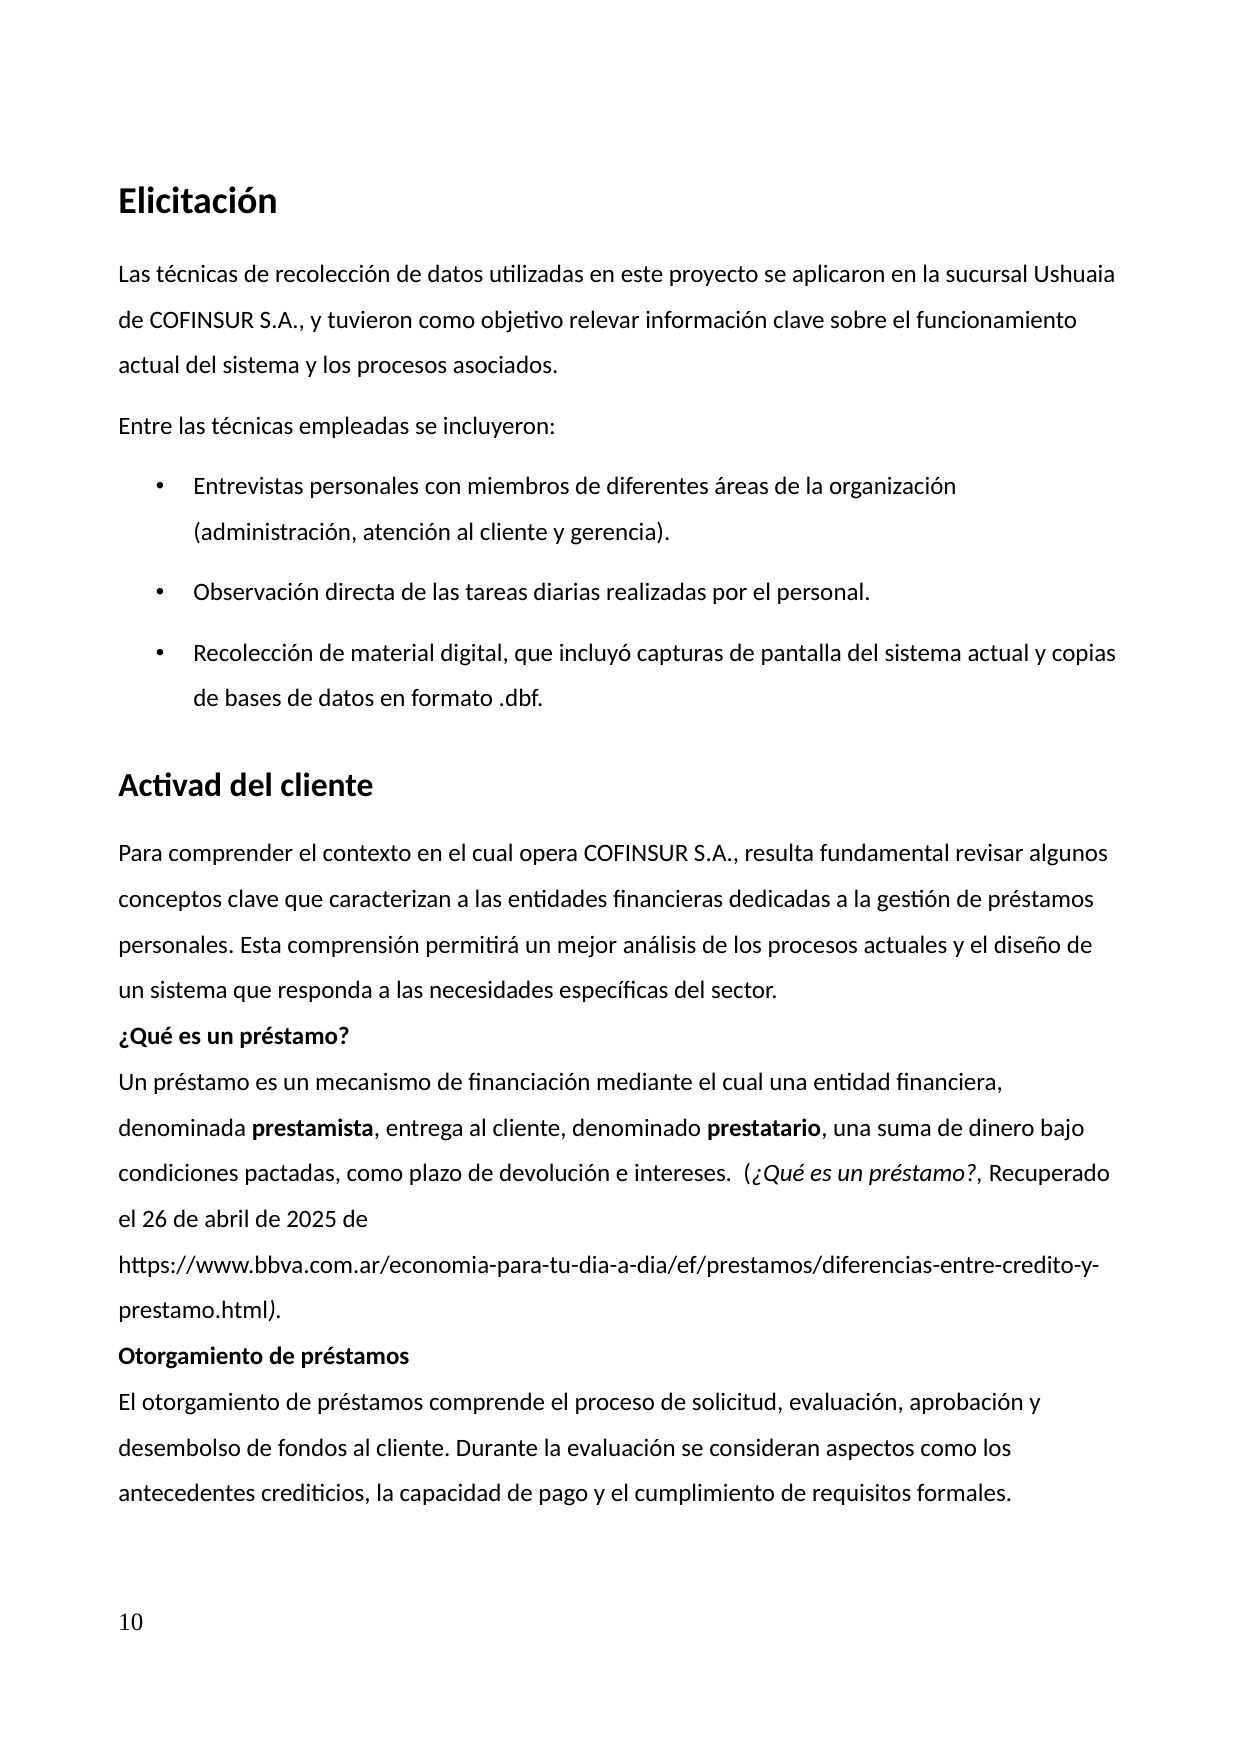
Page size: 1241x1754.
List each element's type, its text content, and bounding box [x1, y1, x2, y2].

text Entre las técnicas empleadas se incluyeron: [118, 410, 1122, 441]
list Recolección de material digital, que incluyó capturas de pantalla del sistema actual y copias de bases de datos en formato .dbf. [156, 637, 1122, 713]
text Las técnicas de recolección de datos utilizadas en este proyecto se aplicaron en la sucursal Ushuaia de COFINSUR S.A., y tuvieron como objetivo relevar información clave sobre el funcionamiento actual del sistema y los procesos asociados. [118, 258, 1122, 380]
list Entrevistas personales con miembros de diferentes áreas de la organización (administración, atención al cliente y gerencia). [156, 470, 1122, 547]
subtitle Activad del cliente [118, 763, 1122, 804]
subtitle Elicitación [118, 176, 1122, 223]
text Para comprender el contexto en el cual opera COFINSUR S.A., resulta fundamental revisar algunos conceptos clave que caracterizan a las entidades financieras dedicadas a la gestión de préstamos personales. Esta comprensión permitirá un mejor análisis de los procesos actuales y el diseño de un sistema que responda a las necesidades específicas del sector. ¿Qué es un préstamo? Un préstamo es un mecanismo de financiación mediante el cual una entidad financiera, denominada prestamista, entrega al cliente, denominado prestatario, una suma de dinero bajo condiciones pactadas, como plazo de devolución e intereses. (¿Qué es un préstamo?, Recuperado el 26 de abril de 2025 de https://www.bbva.com.ar/economia-para-tu-dia-a-dia/ef/prestamos/diferencias-entre-credito-y-prestamo.html). Otorgamiento de préstamos El otorgamiento de préstamos comprende el proceso de solicitud, evaluación, aprobación y desembolso de fondos al cliente. Durante la evaluación se consideran aspectos como los antecedentes crediticios, la capacidad de pago y el cumplimiento de requisitos formales. [118, 837, 1122, 1508]
list Observación directa de las tareas diarias realizadas por el personal. [156, 576, 1122, 607]
